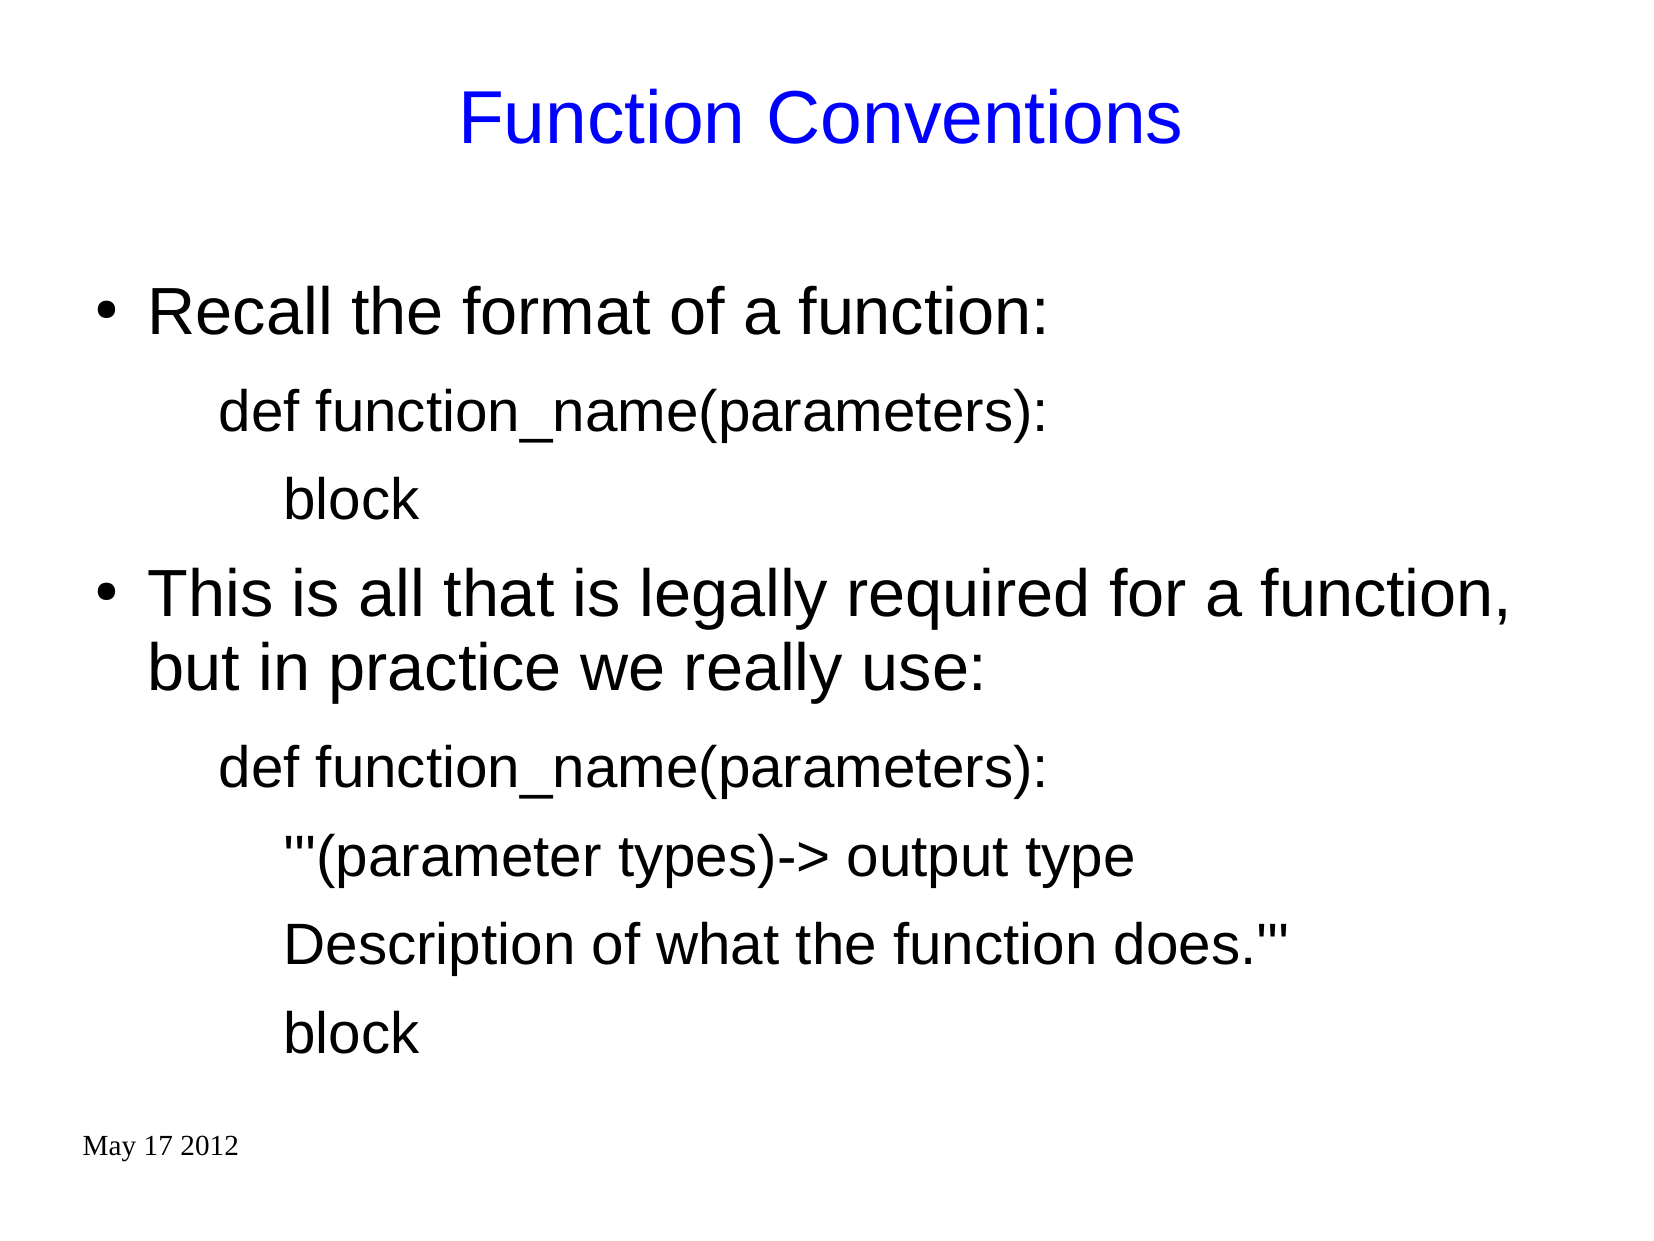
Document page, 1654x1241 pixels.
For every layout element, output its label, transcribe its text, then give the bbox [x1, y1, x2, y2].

title Function Conventions [76, 58, 1565, 178]
list Recall the format of a function: def function_name(parameters): block This is all that is legally required for a function, but in practice we really use: def function_name(parameters): '''(parameter types)-> output type Description of what the function does.''' block [76, 274, 1565, 1093]
